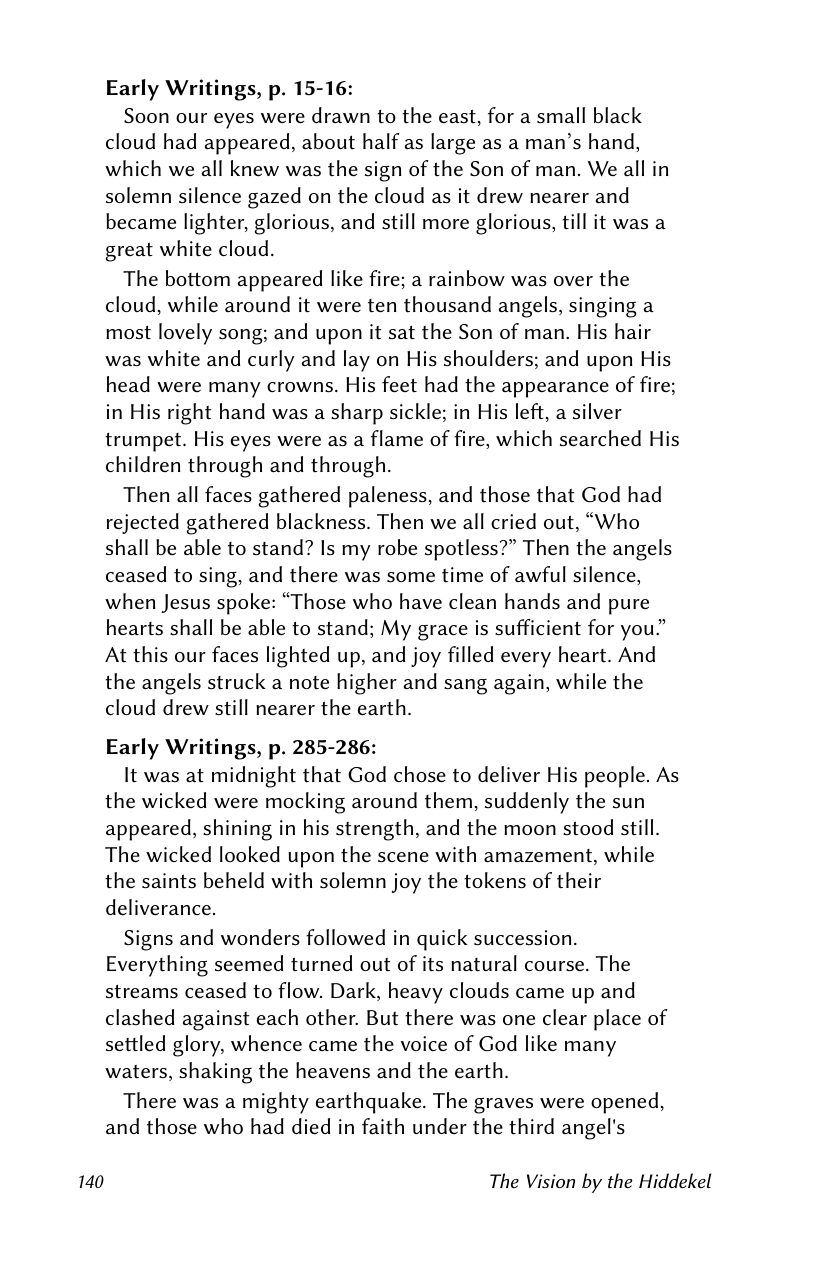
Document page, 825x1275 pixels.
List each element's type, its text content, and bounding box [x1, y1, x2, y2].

text The bottom appeared like fire; a rainbow was over the cloud, while around it were ten thousand angels, singing a most lovely song; and upon it sat the Son of man. His hair was white and curly and lay on His shoulders; and upon His head were many crowns. His feet had the appearance of fire; in His right hand was a sharp sickle; in His left, a silver trumpet. His eyes were as a flame of fire, which searched His children through and through. [105, 266, 682, 478]
text It was at midnight that God chose to deliver His people. As the wicked were mocking around them, suddenly the sun appeared, shining in his strength, and the moon stood still. The wicked looked upon the scene with amazement, while the saints beheld with solemn joy the tokens of their deliverance. [105, 762, 682, 921]
text Early Writings, p. 15-16: [105, 75, 712, 101]
text Signs and wonders followed in quick succession. Everything seemed turned out of its natural course. The streams ceased to flow. Dark, heavy clouds came up and clashed against each other. But there was one clear place of settled glory, whence came the voice of God like many waters, shaking the heavens and the earth. [105, 924, 682, 1084]
text Soon our eyes were drawn to the east, for a small black cloud had appeared, about half as large as a man’s hand, which we all knew was the sign of the Son of man. We all in solemn silence gazed on the cloud as it drew nearer and became lighter, glorious, and still more glorious, till it was a great white cloud. [105, 103, 682, 262]
text Then all faces gathered paleness, and those that God had rejected gathered blackness. Then we all cried out, “Who shall be able to stand? Is my robe spotless?” Then the angels ceased to sing, and there was some time of awful silence, when Jesus spoke: “Those who have clean hands and pure hearts shall be able to stand; My grace is sufficient for you.” At this our faces lighted up, and joy filled every heart. And the angels struck a note higher and sang again, while the cloud drew still nearer the earth. [105, 482, 682, 721]
text Early Writings, p. 285-286: [105, 734, 712, 760]
text There was a mighty earthquake. The graves were opened, and those who had died in faith under the third angel's [105, 1088, 682, 1140]
